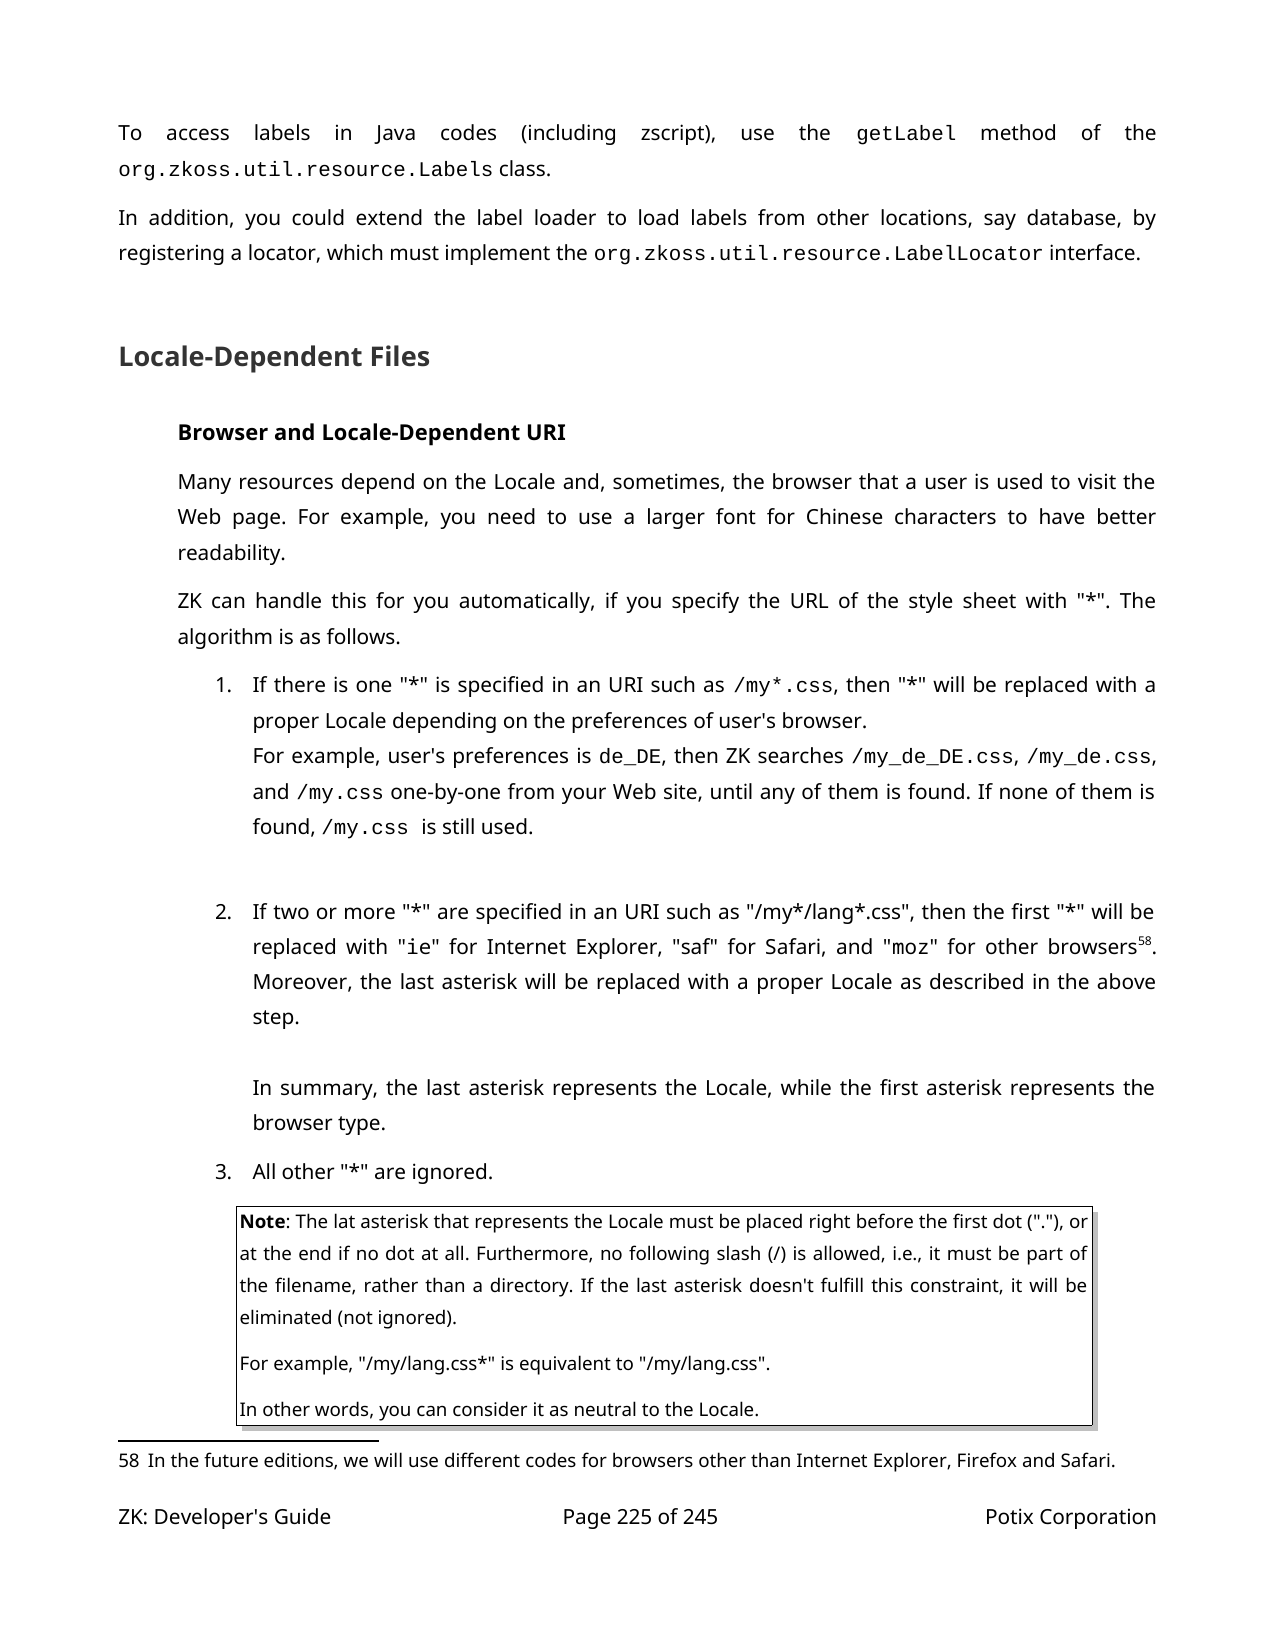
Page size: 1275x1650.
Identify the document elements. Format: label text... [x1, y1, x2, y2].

list In the future editions, we will use different codes for browsers other than Internet Explorer, Firefox and Safari. [118, 1447, 1157, 1473]
subtitle Locale-Dependent Files [118, 337, 1157, 374]
text In other words, you can consider it as neutral to the Locale. [237, 1394, 1092, 1425]
text For example, "/my/lang.css*" is equivalent to "/my/lang.css". [237, 1347, 1092, 1376]
list All other "*" are ignored. [215, 1157, 1157, 1185]
text Many resources depend on the Locale and, sometimes, the browser that a user is used to visit the Web page. For example, you need to use a larger font for Chinese characters to have better readability. [177, 467, 1157, 566]
text ZK can handle this for you automatically, if you specify the URL of the style sheet with "*". The algorithm is as follows. [177, 587, 1157, 650]
list If two or more "*" are specified in an URI such as "/my*/lang*.css", then the first "*" will be replaced with "ie" for Internet Explorer, "saf" for Safari, and "moz" for other browsers. Moreover, the last asterisk will be replaced with a proper Locale as described in the above step. In summary, the last asterisk represents the Locale, while the first asterisk represents the browser type. [215, 897, 1157, 1136]
subtitle Browser and Locale-Dependent URI [177, 417, 1157, 447]
text Note: The lat asterisk that represents the Locale must be placed right before the first dot ("."), or at the end if no dot at all. Furthermore, no following slash (/) is allowed, i.e., it must be part of the filename, rather than a directory. If the last asterisk doesn't fulfill this constraint, it will be eliminated (not ignored). [237, 1207, 1092, 1330]
text In addition, you could extend the label loader to load labels from other locations, say database, by registering a locator, which must implement the org.zkoss.util.resource.LabelLocator interface. [118, 203, 1157, 267]
text To access labels in Java codes (including zscript), use the getLabel method of the org.zkoss.util.resource.Labels class. [118, 118, 1157, 182]
list If there is one "*" is specified in an URI such as /my*.css, then "*" will be replaced with a proper Locale depending on the preferences of user's browser. For example, user's preferences is de_DE, then ZK searches /my_de_DE.css, /my_de.css, and /my.css one-by-one from your Web site, until any of them is found. If none of them is found, /my.css is still used. [215, 671, 1157, 876]
